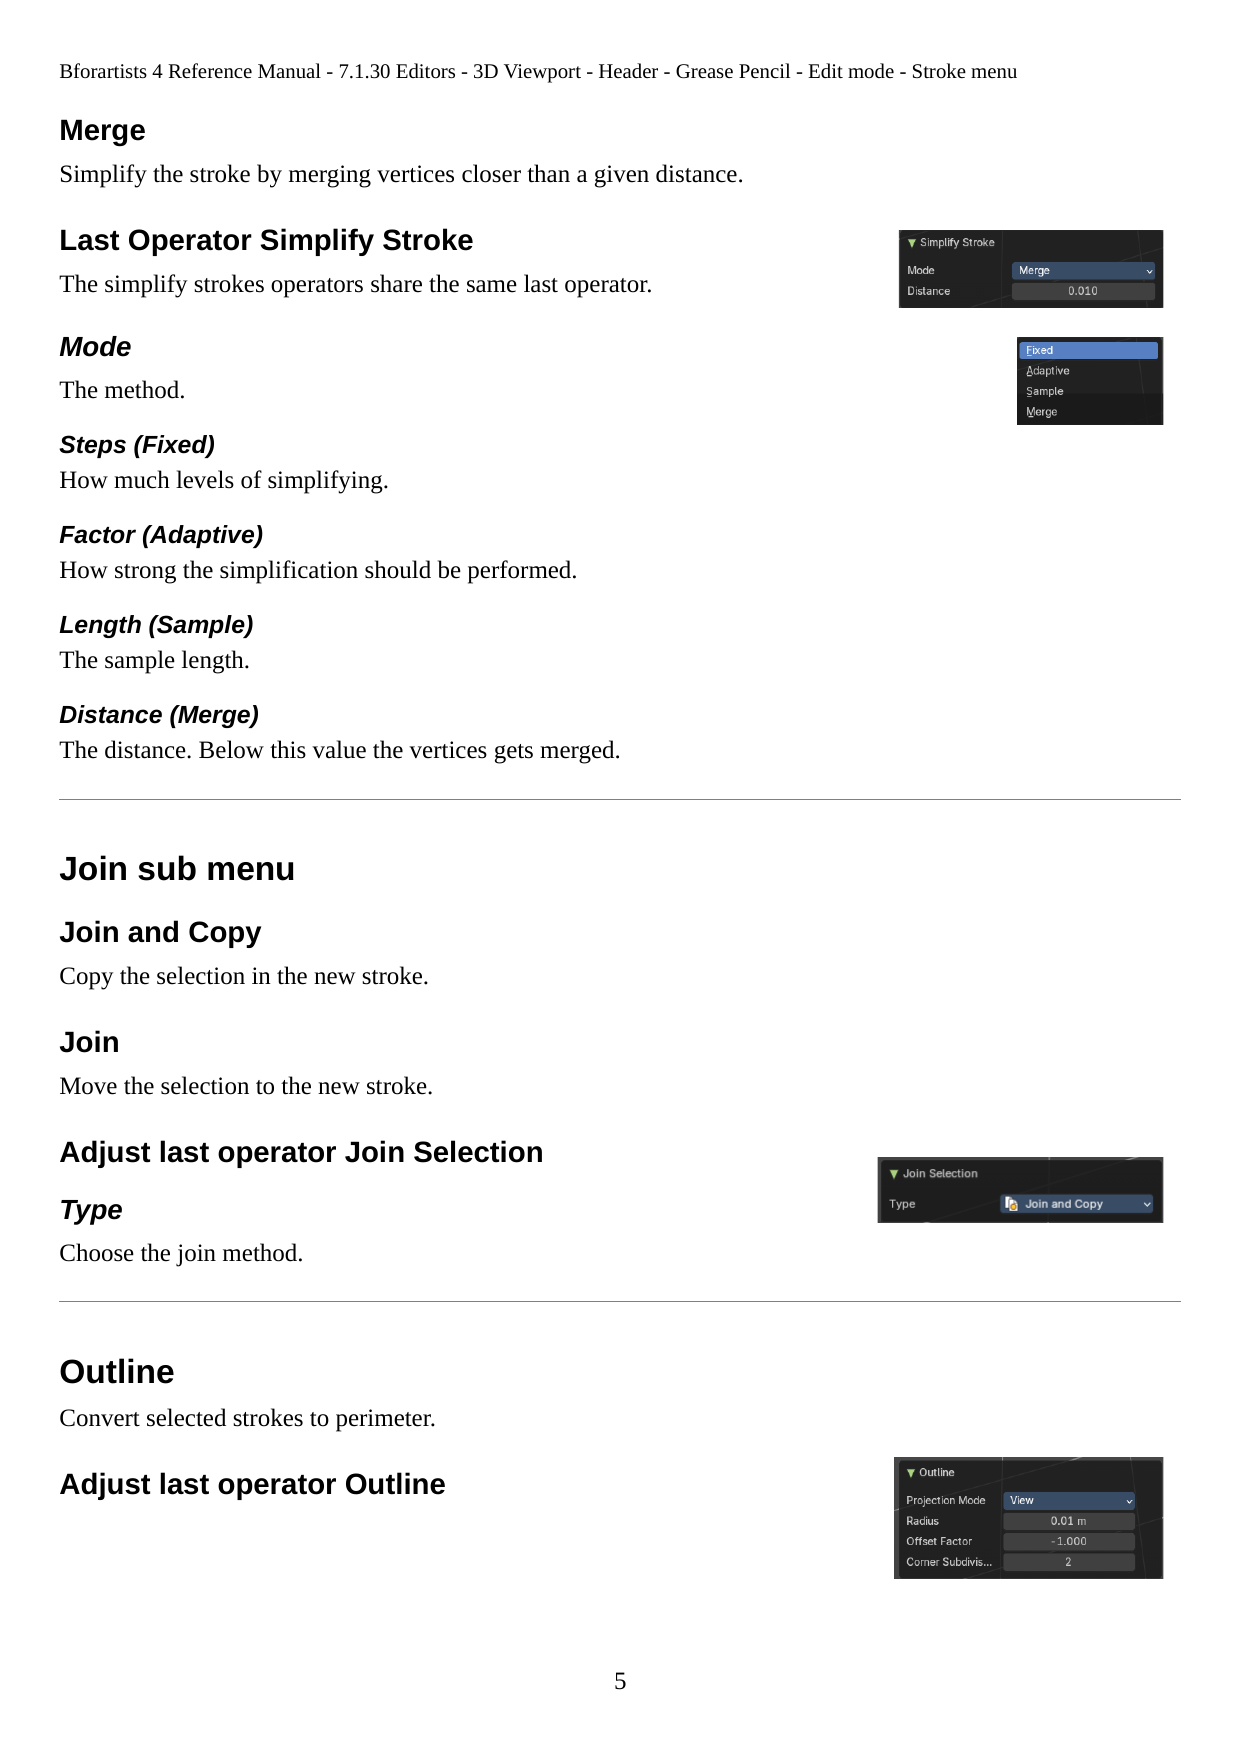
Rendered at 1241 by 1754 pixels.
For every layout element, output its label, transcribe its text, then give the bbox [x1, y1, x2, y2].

subtitle Factor (Adaptive) [59, 520, 1181, 549]
text Copy the selection in the new stroke. [59, 961, 1181, 990]
picture [877, 1157, 1164, 1223]
subtitle Distance (Merge) [59, 700, 1181, 729]
text [1164, 375, 1181, 403]
text The sample length. [59, 645, 1181, 674]
subtitle Adjust last operator Outline [59, 1467, 894, 1500]
text Simplify the stroke by merging vertices closer than a given distance. [59, 159, 1181, 188]
subtitle Steps (Fixed) [59, 430, 1181, 458]
subtitle Join sub menu [59, 849, 1181, 888]
text The method. [59, 375, 1017, 403]
picture [894, 1457, 1164, 1579]
picture [1017, 337, 1164, 425]
text The distance. Below this value the vertices gets merged. [59, 735, 1181, 764]
picture [898, 230, 1164, 308]
text Choose the join method. [59, 1238, 1181, 1267]
subtitle Outline [59, 1352, 1181, 1391]
subtitle Length (Sample) [59, 610, 1181, 639]
text Convert selected strokes to perimeter. [59, 1403, 1181, 1432]
subtitle Type [59, 1193, 1181, 1225]
subtitle Last Operator Simplify Stroke [59, 222, 1181, 256]
subtitle [1164, 1467, 1181, 1500]
subtitle Join and Copy [59, 915, 1181, 949]
text Move the selection to the new stroke. [59, 1071, 1181, 1100]
text The simplify strokes operators share the same last operator. [59, 269, 898, 297]
subtitle Adjust last operator Join Selection [59, 1135, 1181, 1168]
subtitle Merge [59, 113, 1181, 146]
text How strong the simplification should be performed. [59, 555, 1181, 584]
text How much levels of simplifying. [59, 465, 1181, 493]
subtitle Mode [59, 330, 1181, 362]
subtitle Join [59, 1025, 1181, 1058]
